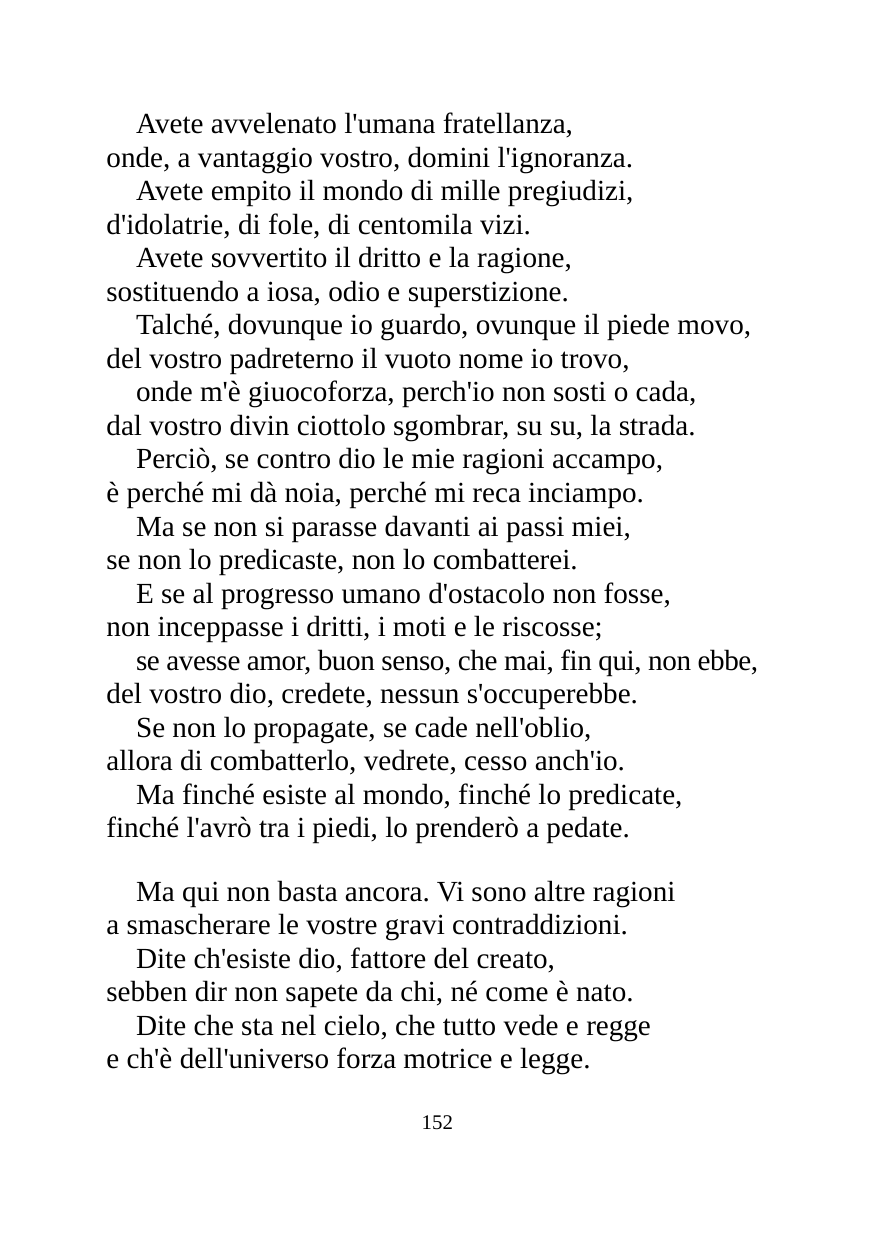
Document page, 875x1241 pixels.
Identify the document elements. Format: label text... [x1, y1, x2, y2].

text Dite ch'esiste dio, fattore del creato, sebben dir non sapete da chi, né come è nato. [106, 941, 768, 1008]
text Avete avvelenato l'umana fratellanza, onde, a vantaggio vostro, domini l'ignoranza. [106, 106, 768, 173]
text Ma qui non basta ancora. Vi sono altre ragioni a smascherare le vostre gravi contraddizioni. [106, 874, 768, 941]
text Avete empito il mondo di mille pregiudizi, d'idolatrie, di fole, di centomila vizi. [106, 173, 768, 240]
text Talché, dovunque io guardo, ovunque il piede movo, del vostro padreterno il vuoto nome io trovo, [106, 307, 768, 374]
text onde m'è giuocoforza, perch'io non sosti o cada, dal vostro divin ciottolo sgombrar, su su, la strada. [106, 374, 768, 442]
text Ma se non si parasse davanti ai passi miei, se non lo predicaste, non lo combatterei. [106, 509, 768, 576]
text Se non lo propagate, se cade nell'oblio, allora di combatterlo, vedrete, cesso anch'io. [106, 710, 768, 777]
text se avesse amor, buon senso, che mai, fin qui, non ebbe, del vostro dio, credete, nessun s'occuperebbe. [106, 643, 768, 710]
text Avete sovvertito il dritto e la ragione, sostituendo a iosa, odio e superstizione. [106, 240, 768, 307]
text E se al progresso umano d'ostacolo non fosse, non inceppasse i dritti, i moti e le riscosse; [106, 576, 768, 643]
text Dite che sta nel cielo, che tutto vede e regge e ch'è dell'universo forza motrice e legge. [106, 1008, 768, 1075]
text Ma finché esiste al mondo, finché lo predicate, finché l'avrò tra i piedi, lo prenderò a pedate. [106, 777, 768, 844]
text Perciò, se contro dio le mie ragioni accampo, è perché mi dà noia, perché mi reca inciampo. [106, 442, 768, 509]
